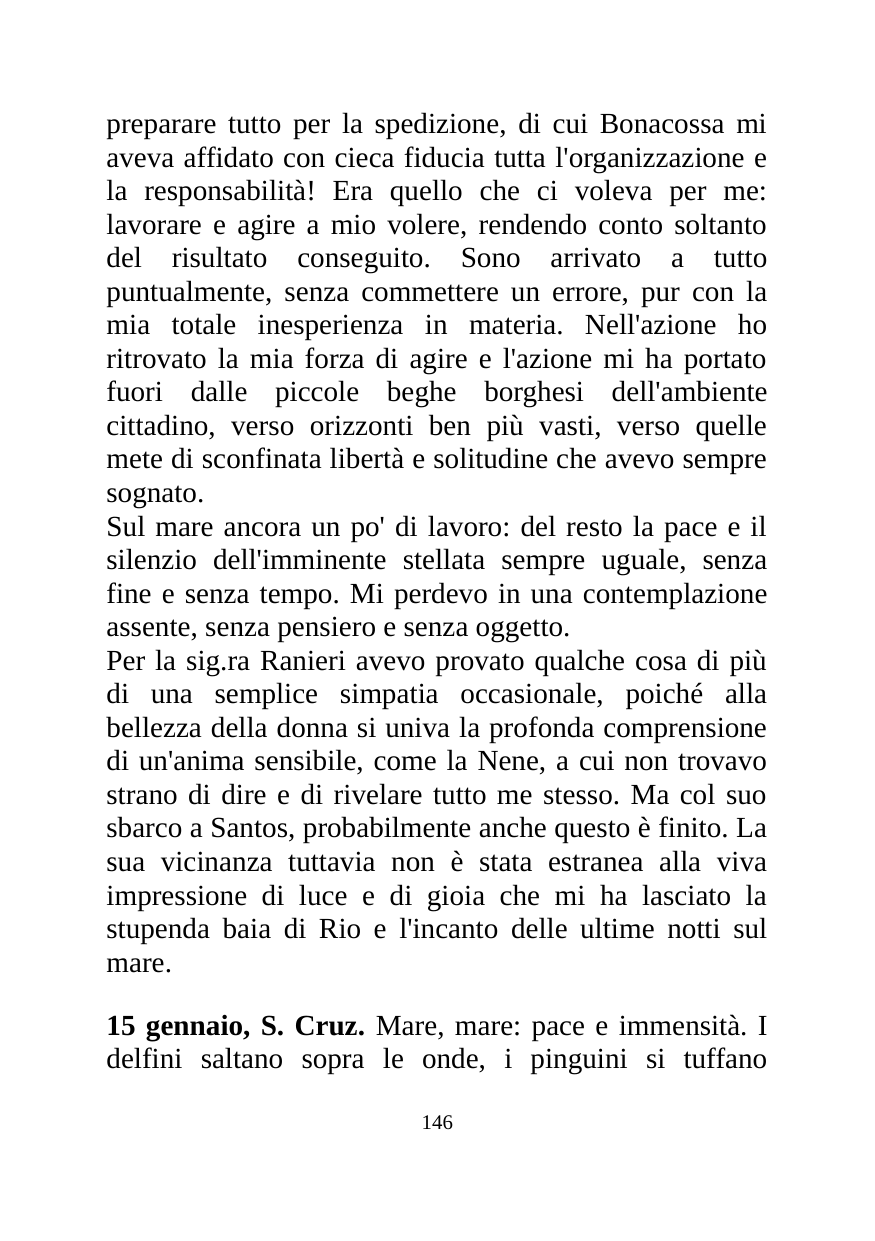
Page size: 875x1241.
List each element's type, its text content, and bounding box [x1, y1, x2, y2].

text Sul mare ancora un po' di lavoro: del resto la pace e il silenzio dell'imminente stellata sempre uguale, senza fine e senza tempo. Mi perdevo in una contemplazione assente, senza pensiero e senza oggetto. [106, 509, 768, 643]
text 15 gennaio, S. Cruz. Mare, mare: pace e immensità. I delfini saltano sopra le onde, i pinguini si tuffano [106, 1008, 768, 1075]
text Per la sig.ra Ranieri avevo provato qualche cosa di più di una semplice simpatia occasionale, poiché alla bellezza della donna si univa la profonda comprensione di un'anima sensibile, come la Nene, a cui non trovavo strano di dire e di rivelare tutto me stesso. Ma col suo sbarco a Santos, probabilmente anche questo è finito. La sua vicinanza tuttavia non è stata estranea alla viva impressione di luce e di gioia che mi ha lasciato la stupenda baia di Rio e l'incanto delle ultime notti sul mare. [106, 643, 768, 978]
text preparare tutto per la spedizione, di cui Bonacossa mi aveva affidato con cieca fiducia tutta l'organizzazione e la responsabilità! Era quello che ci voleva per me: lavorare e agire a mio volere, rendendo conto soltanto del risultato conseguito. Sono arrivato a tutto puntualmente, senza commettere un errore, pur con la mia totale inesperienza in materia. Nell'azione ho ritrovato la mia forza di agire e l'azione mi ha portato fuori dalle piccole beghe borghesi dell'ambiente cittadino, verso orizzonti ben più vasti, verso quelle mete di sconfinata libertà e solitudine che avevo sempre sognato. [106, 106, 768, 509]
